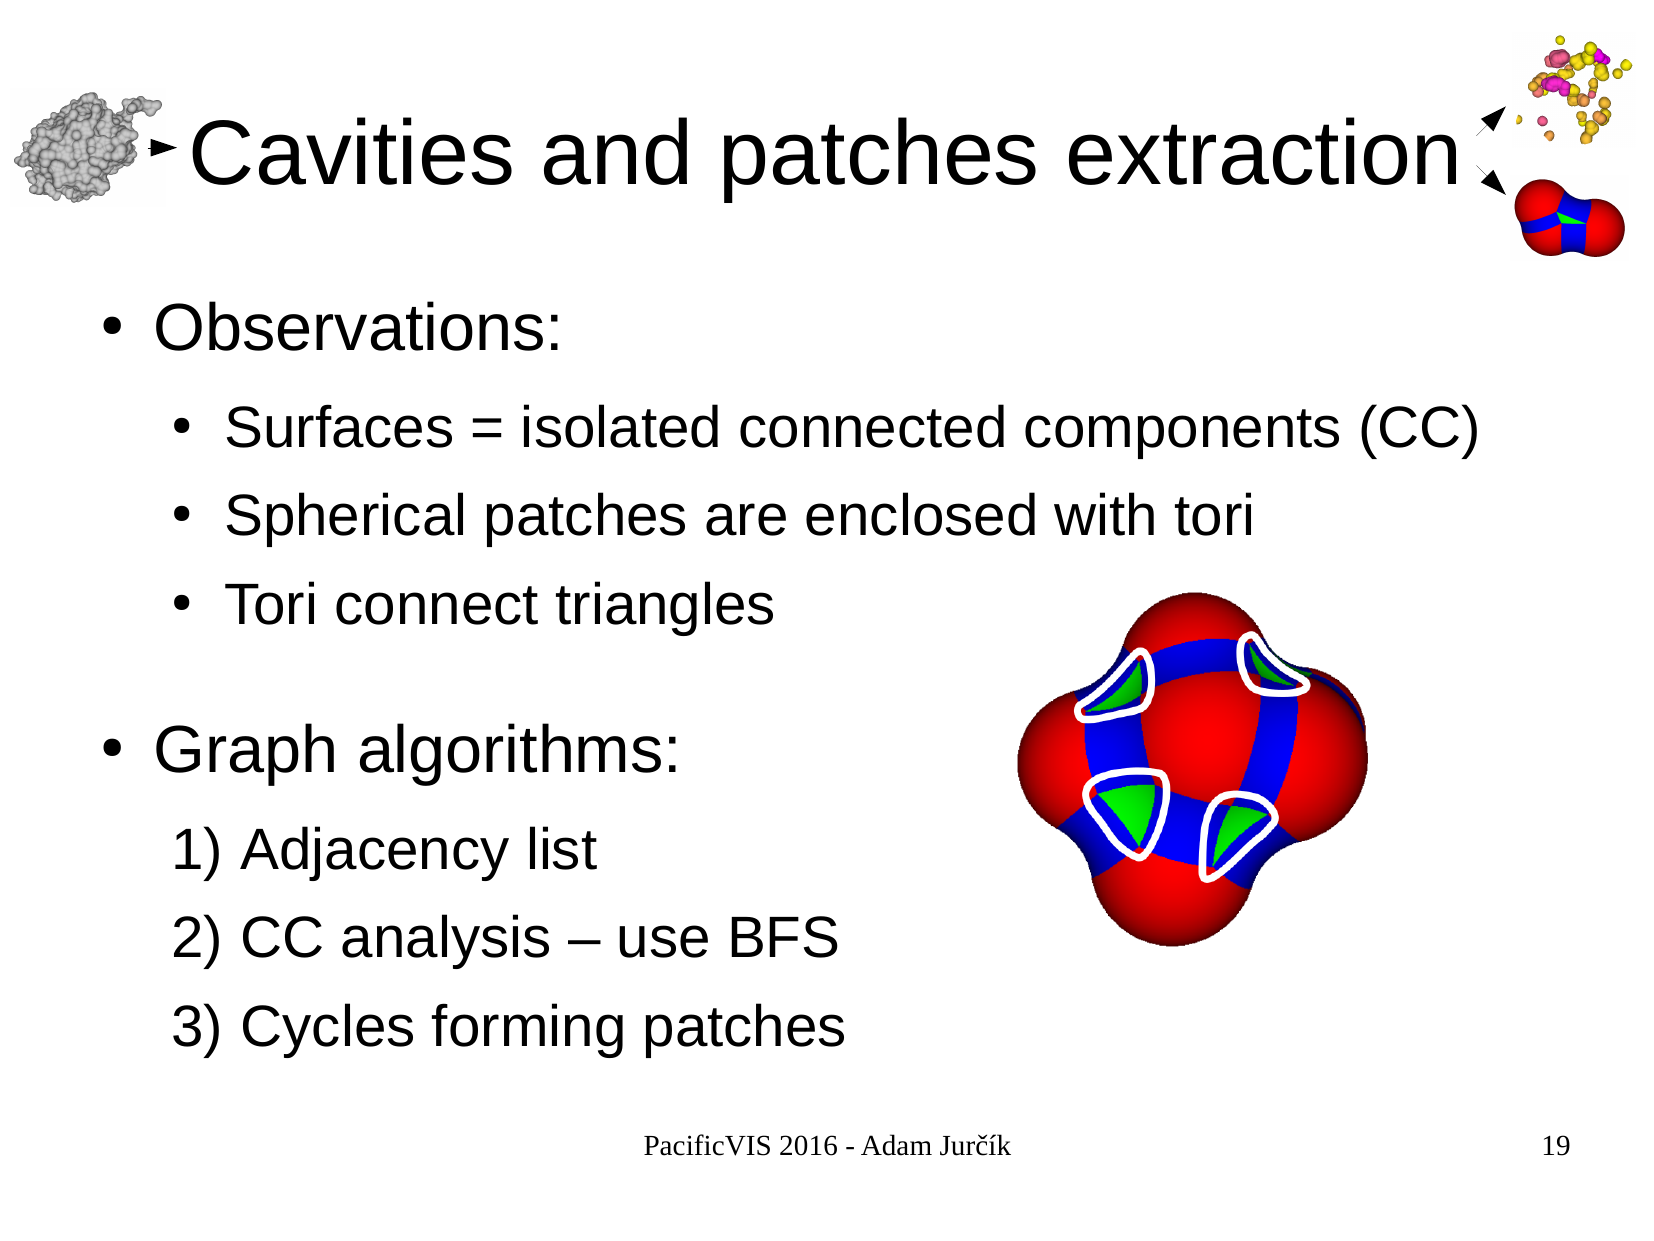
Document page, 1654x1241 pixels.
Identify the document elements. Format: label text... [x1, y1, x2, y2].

picture [1510, 175, 1629, 261]
picture [1512, 32, 1636, 148]
title Cavities and patches extraction [82, 49, 1571, 257]
picture [10, 88, 166, 207]
list Observations: Surfaces = isolated connected components (CC) Spherical patches are enclosed with tori Tori connect triangles Graph algorithms: Adjacency list CC analysis – use BFS Cycles forming patches [82, 290, 1571, 1109]
